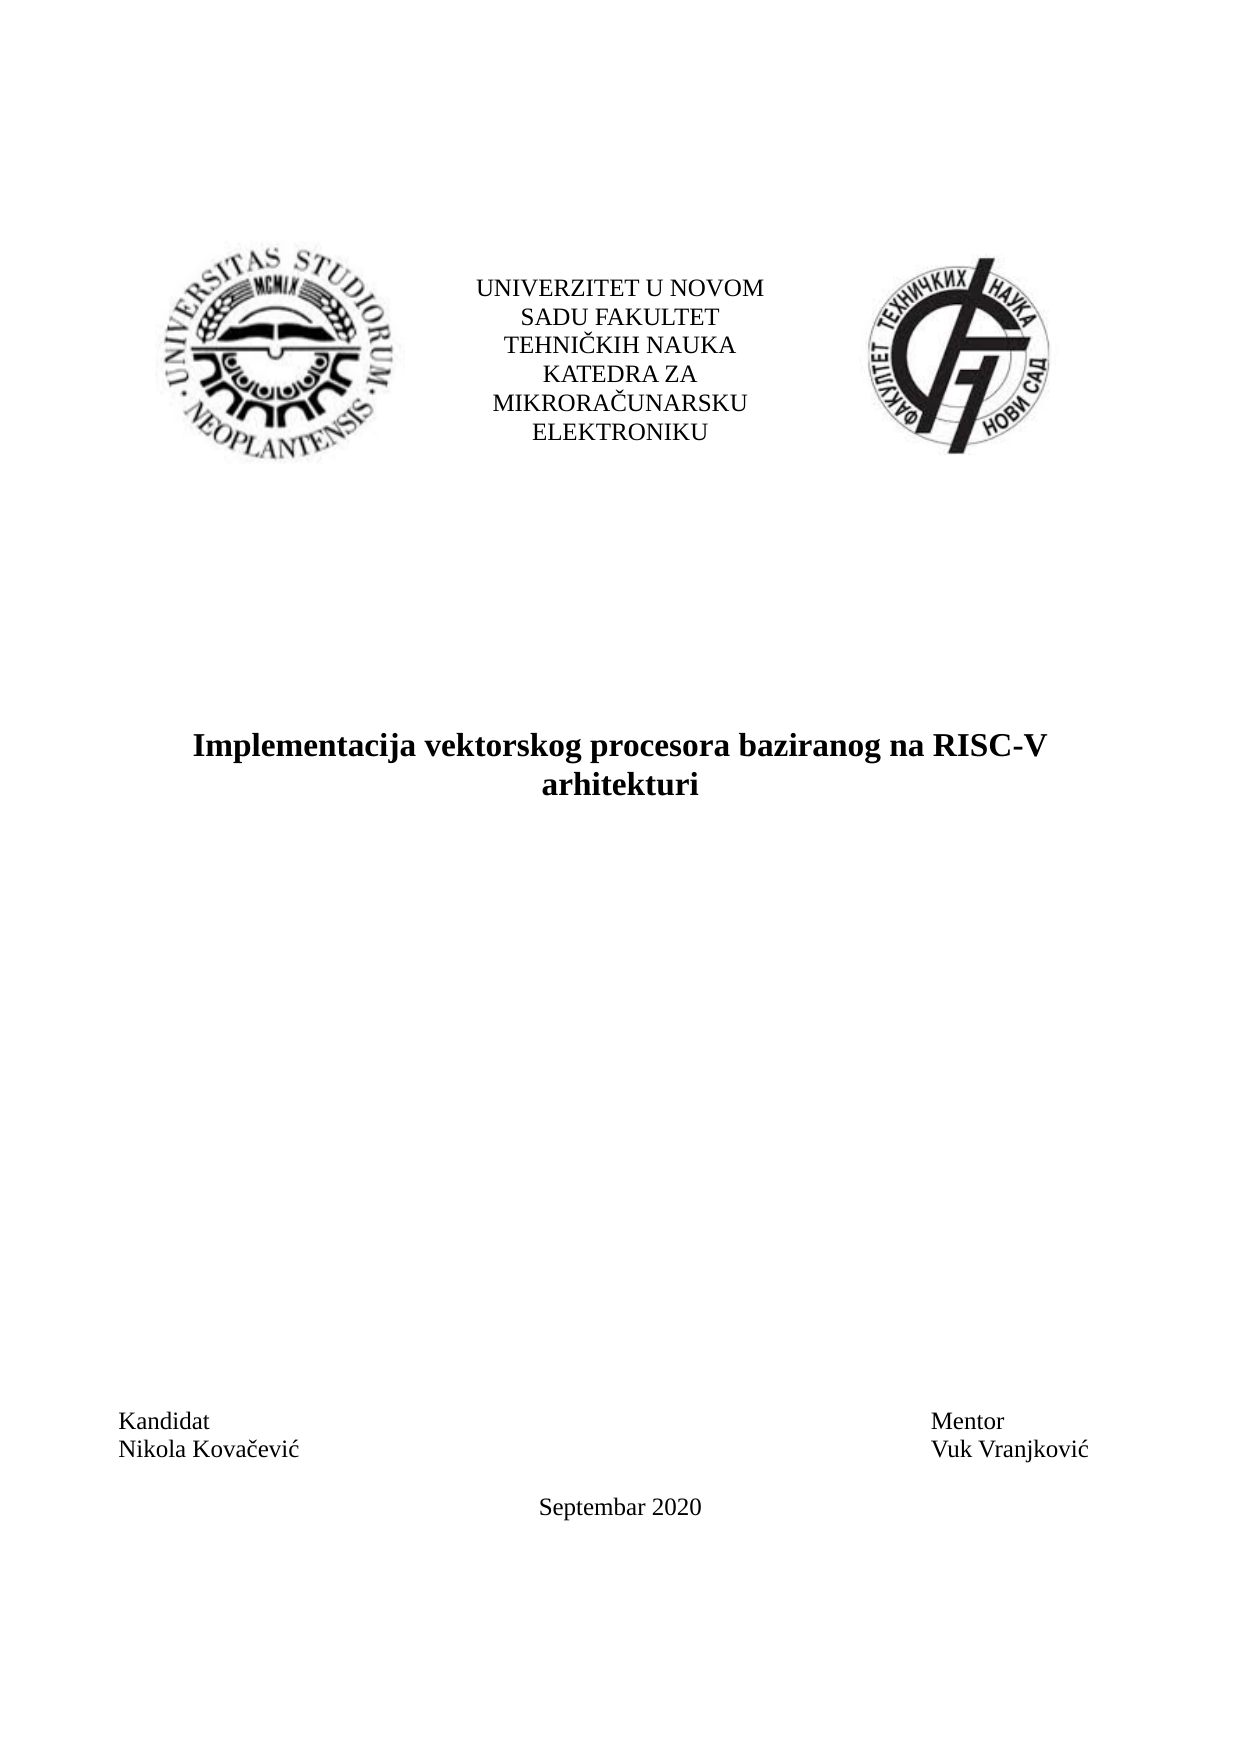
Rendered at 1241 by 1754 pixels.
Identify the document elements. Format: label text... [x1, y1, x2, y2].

picture [154, 215, 417, 490]
table_header UNIVERZITET U NOVOM SADU FAKULTET TEHNIČKIH NAUKA KATEDRA ZA MIKRORAČUNARSKU ELEKTRONIKU [453, 210, 787, 524]
text Septembar 2020 [118, 1492, 1122, 1521]
table_header [788, 210, 1121, 524]
text Nikola Kovačević Vuk Vranjković [118, 1434, 1122, 1463]
text Implementacija vektorskog procesora baziranog na RISC-V arhitekturi [118, 725, 1122, 802]
picture [849, 243, 1059, 465]
table_header [118, 210, 453, 524]
text Kandidat Mentor [118, 1406, 1122, 1434]
